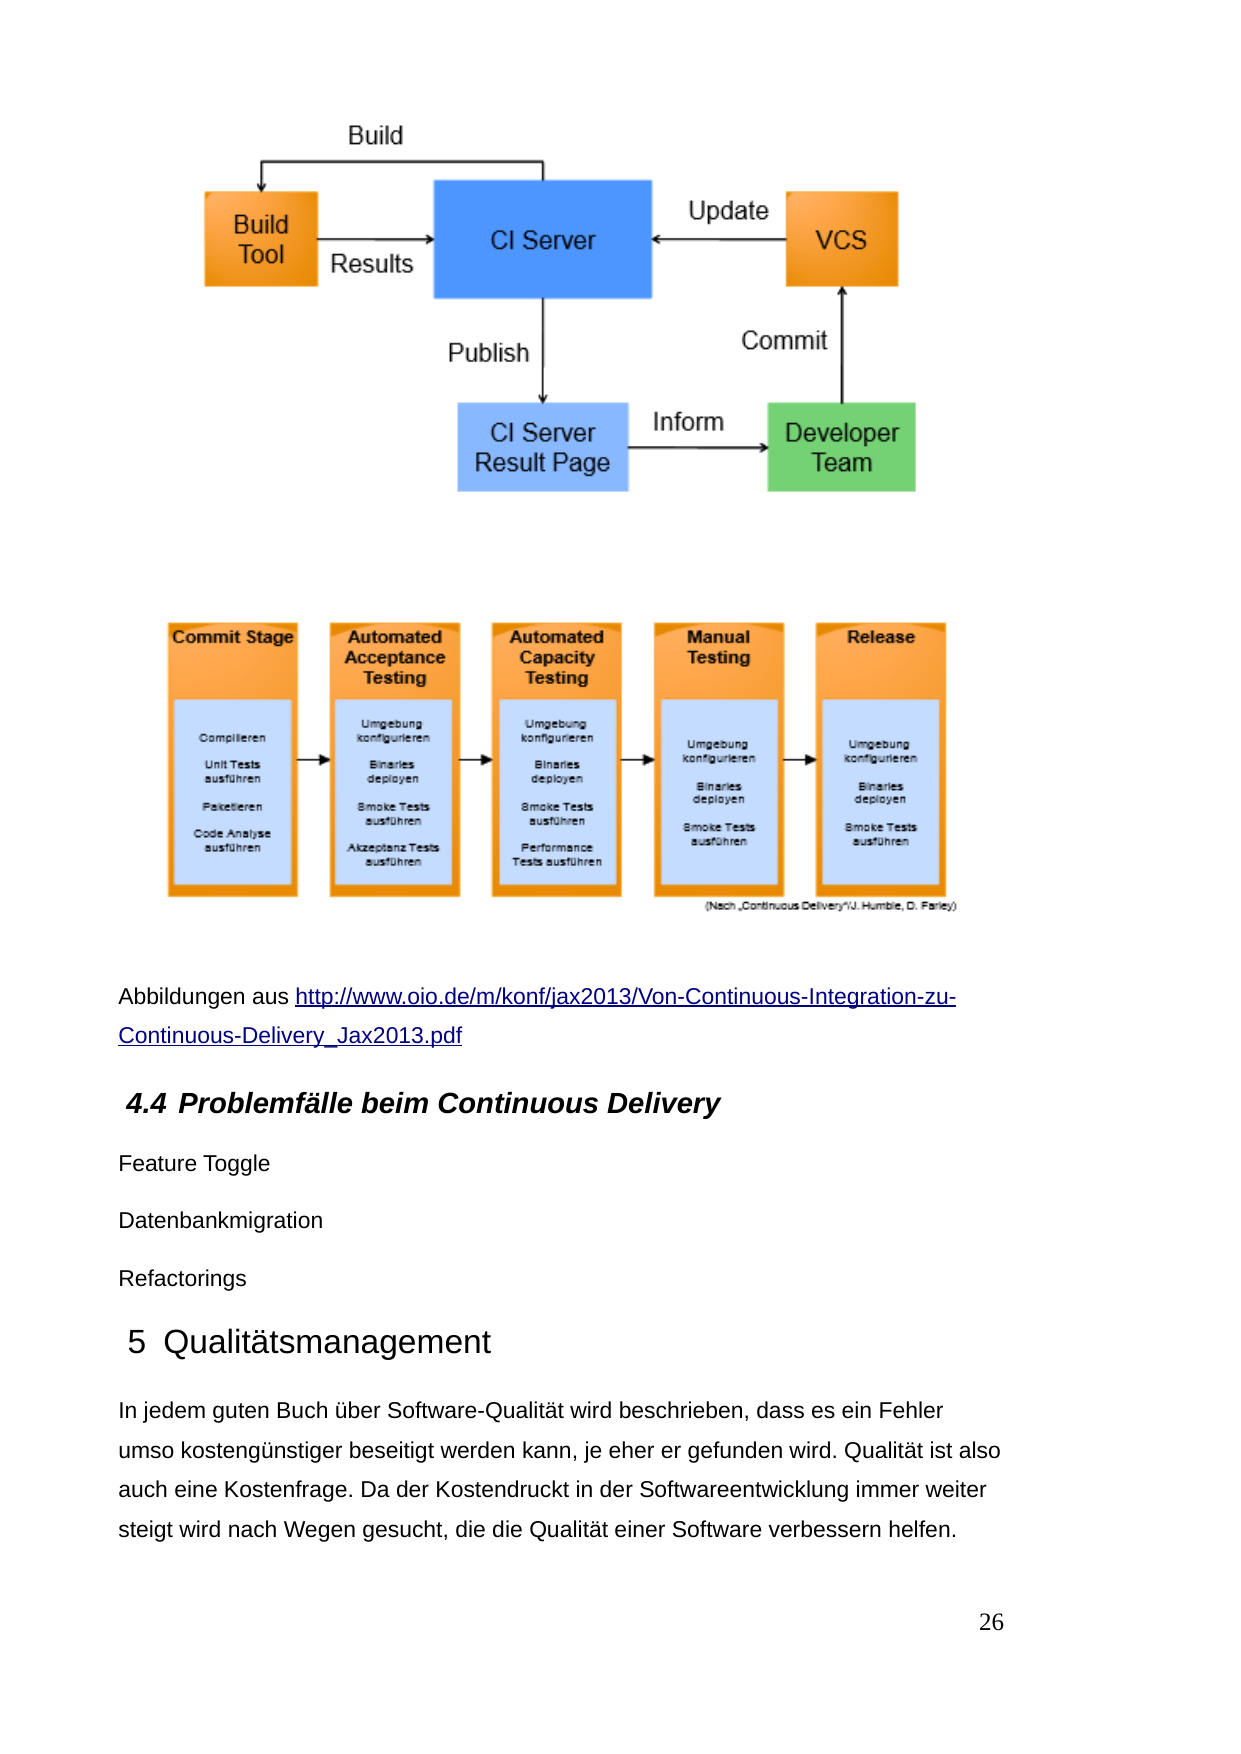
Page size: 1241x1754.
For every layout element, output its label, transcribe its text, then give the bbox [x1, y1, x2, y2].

text In jedem guten Buch über Software-Qualität wird beschrieben, dass es ein Fehler umso kostengünstiger beseitigt werden kann, je eher er gefunden wird. Qualität ist also auch eine Kostenfrage. Da der Kostendruckt in der Softwareentwicklung immer weiter steigt wird nach Wegen gesucht, die die Qualität einer Software verbessern helfen. [118, 1397, 1004, 1542]
text Abbildungen aus http://www.oio.de/m/konf/jax2013/Von-Continuous-Integration-zu-Continuous-Delivery_Jax2013.pdf [118, 983, 1004, 1048]
subtitle Qualitätsmanagement [118, 1322, 1004, 1361]
subtitle Problemfälle beim Continuous Delivery [118, 1087, 1004, 1120]
text Refactorings [118, 1265, 1004, 1291]
text Feature Toggle [118, 1150, 1004, 1177]
picture [195, 118, 927, 506]
picture [162, 615, 960, 913]
text Datenbankmigration [118, 1207, 1004, 1234]
